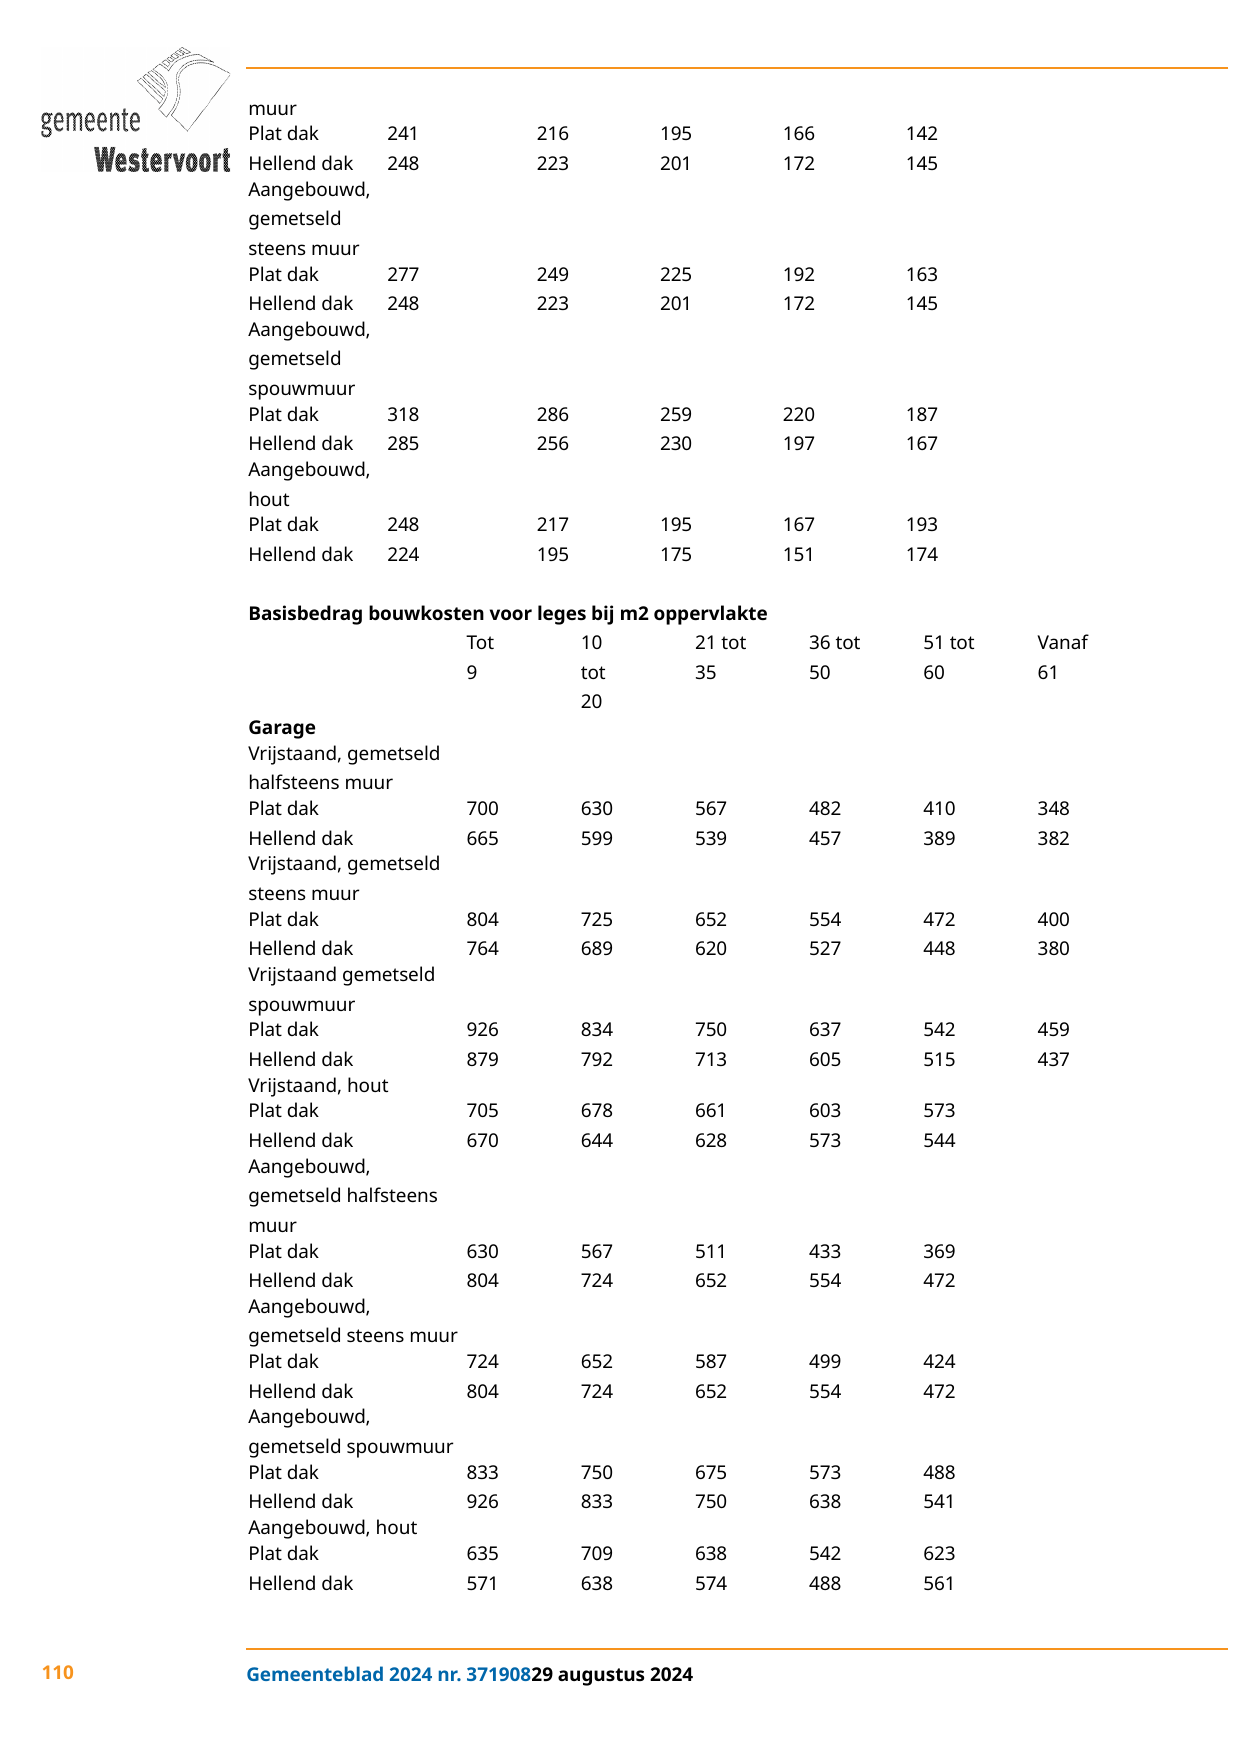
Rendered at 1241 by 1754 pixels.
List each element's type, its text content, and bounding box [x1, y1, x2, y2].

table_cell 700 665 [466, 795, 581, 851]
table_cell Aangebouwd, gemetseld steens muur [248, 1293, 466, 1348]
table_cell 567 539 [695, 795, 809, 851]
table_cell [581, 714, 695, 740]
table_cell [581, 1514, 695, 1540]
table_cell [923, 740, 1037, 795]
table_cell Vrijstaand gemetseld spouwmuur [248, 961, 466, 1017]
table_cell [695, 1404, 809, 1459]
table_cell 661 628 [695, 1098, 809, 1153]
table_cell [581, 740, 695, 795]
table_cell [466, 1293, 581, 1348]
table_cell Aangebouwd, hout [248, 1514, 466, 1540]
table_cell 725 689 [581, 906, 695, 961]
table_cell Plat dak Hellend dak [248, 1238, 466, 1293]
table_header Tot 9 [466, 629, 581, 714]
table_cell 542 488 [809, 1540, 923, 1595]
table_cell [1038, 1098, 1152, 1153]
table_cell 709 638 [581, 1540, 695, 1595]
table_cell 542 515 [923, 1017, 1037, 1072]
table_cell [537, 316, 660, 401]
table_cell [466, 1514, 581, 1540]
table_cell Plat dak Hellend dak [248, 1459, 466, 1514]
table_cell [809, 851, 923, 906]
table_cell [537, 456, 660, 512]
table_cell [537, 95, 660, 121]
table_cell 220 197 [783, 401, 906, 456]
table_cell [695, 1153, 809, 1238]
table_cell 459 437 [1038, 1017, 1152, 1072]
table_cell [466, 714, 581, 740]
table_cell 248 224 [387, 512, 537, 567]
table_cell [1038, 1459, 1152, 1514]
table_cell [466, 851, 581, 906]
table_cell Aangebouwd, gemetseld spouwmuur [248, 316, 387, 401]
table_cell Aangebouwd, gemetseld spouwmuur [248, 1404, 466, 1459]
table_cell [1029, 316, 1152, 401]
table_cell [923, 714, 1037, 740]
text Basisbedrag bouwkosten voor leges bij m2 oppervlakte [248, 600, 1152, 625]
table_cell Plat dak Hellend dak [248, 121, 387, 176]
table_cell 675 750 [695, 1459, 809, 1514]
table_cell Vrijstaand, hout [248, 1072, 466, 1098]
table_cell [695, 961, 809, 1017]
table_cell 318 285 [387, 401, 537, 456]
table_cell 369 472 [923, 1238, 1037, 1293]
table_cell Plat dak Hellend dak [248, 512, 387, 567]
table_cell Plat dak Hellend dak [248, 1540, 466, 1595]
table_cell [695, 740, 809, 795]
table_cell 804 764 [466, 906, 581, 961]
table_cell 573 544 [923, 1098, 1037, 1153]
table_cell [581, 1072, 695, 1098]
table_cell [1038, 1540, 1152, 1595]
table_cell [1029, 121, 1152, 176]
table_cell 630 804 [466, 1238, 581, 1293]
table_cell 142 145 [906, 121, 1028, 176]
table_cell 193 174 [906, 512, 1028, 567]
table_cell 167 151 [783, 512, 906, 567]
table_cell 249 223 [537, 261, 660, 316]
table_cell 567 724 [581, 1238, 695, 1293]
table_cell [695, 714, 809, 740]
table_cell [1029, 512, 1152, 567]
table_cell [1029, 176, 1152, 261]
table_cell [783, 316, 906, 401]
table_cell 433 554 [809, 1238, 923, 1293]
table_cell 499 554 [809, 1349, 923, 1404]
table_cell 603 573 [809, 1098, 923, 1153]
table_cell [783, 456, 906, 512]
table_cell 348 382 [1038, 795, 1152, 851]
table_header 51 tot 60 [923, 629, 1037, 714]
table_cell [387, 95, 537, 121]
table_cell [1038, 1072, 1152, 1098]
table_cell Plat dak Hellend dak [248, 1098, 466, 1153]
table_cell [923, 1153, 1037, 1238]
table_cell 195 201 [660, 121, 783, 176]
table_header [248, 629, 466, 714]
table_cell 400 380 [1038, 906, 1152, 961]
table_cell [1029, 261, 1152, 316]
table_cell 623 561 [923, 1540, 1037, 1595]
table_cell Garage [248, 714, 466, 740]
table_cell [783, 95, 906, 121]
table_cell [906, 176, 1028, 261]
table_cell [1038, 1404, 1152, 1459]
table_cell [1038, 1514, 1152, 1540]
table_cell [660, 176, 783, 261]
table_cell [695, 1514, 809, 1540]
table_cell [923, 1404, 1037, 1459]
table_cell 216 223 [537, 121, 660, 176]
table_cell [695, 851, 809, 906]
table_cell [1029, 95, 1152, 121]
table_cell 482 457 [809, 795, 923, 851]
table_cell [660, 316, 783, 401]
table_cell 635 571 [466, 1540, 581, 1595]
table_cell [387, 176, 537, 261]
table_cell Plat dak Hellend dak [248, 906, 466, 961]
table_cell [809, 1153, 923, 1238]
table_cell [1038, 1238, 1152, 1293]
table_cell 554 527 [809, 906, 923, 961]
table_cell 241 248 [387, 121, 537, 176]
table_cell [809, 1072, 923, 1098]
table_cell 724 804 [466, 1349, 581, 1404]
table_cell 926 879 [466, 1017, 581, 1072]
table_cell 472 448 [923, 906, 1037, 961]
table_cell [387, 456, 537, 512]
table_cell 678 644 [581, 1098, 695, 1153]
table_cell Vrijstaand, gemetseld steens muur [248, 851, 466, 906]
table_header 21 tot 35 [695, 629, 809, 714]
table_cell [387, 316, 537, 401]
table_cell 750 833 [581, 1459, 695, 1514]
table_cell Aangebouwd, gemetseld steens muur [248, 176, 387, 261]
table_cell Plat dak Hellend dak [248, 261, 387, 316]
table_cell [1029, 456, 1152, 512]
table_cell 187 167 [906, 401, 1028, 456]
table_cell 637 605 [809, 1017, 923, 1072]
table_cell [809, 714, 923, 740]
table_cell [809, 1293, 923, 1348]
table_cell 511 652 [695, 1238, 809, 1293]
table_cell 573 638 [809, 1459, 923, 1514]
table_cell 587 652 [695, 1349, 809, 1404]
table_cell [809, 1514, 923, 1540]
table_cell [1038, 961, 1152, 1017]
table_cell 750 713 [695, 1017, 809, 1072]
table_cell 834 792 [581, 1017, 695, 1072]
table_cell [1038, 740, 1152, 795]
table_cell [581, 1404, 695, 1459]
table_cell [809, 961, 923, 1017]
table_cell 225 201 [660, 261, 783, 316]
table_cell [906, 316, 1028, 401]
table_cell 259 230 [660, 401, 783, 456]
table_cell [660, 95, 783, 121]
table_cell Plat dak Hellend dak [248, 401, 387, 456]
table_cell 652 724 [581, 1349, 695, 1404]
table_cell muur [248, 95, 387, 121]
table_cell 638 574 [695, 1540, 809, 1595]
table_cell [906, 456, 1028, 512]
table_cell 630 599 [581, 795, 695, 851]
table_cell 833 926 [466, 1459, 581, 1514]
table_cell 286 256 [537, 401, 660, 456]
table_cell [923, 1293, 1037, 1348]
table_cell 166 172 [783, 121, 906, 176]
table_cell [923, 851, 1037, 906]
table_header Vanaf 61 [1038, 629, 1152, 714]
table_cell [466, 961, 581, 1017]
table_cell [1038, 851, 1152, 906]
table_cell Plat dak Hellend dak [248, 795, 466, 851]
picture [41, 47, 231, 172]
table_cell [466, 740, 581, 795]
table_cell [809, 740, 923, 795]
table_cell [695, 1293, 809, 1348]
table_cell [695, 1072, 809, 1098]
table_cell 217 195 [537, 512, 660, 567]
table_cell [581, 851, 695, 906]
table_cell [809, 1404, 923, 1459]
table_cell [906, 95, 1028, 121]
table_cell 652 620 [695, 906, 809, 961]
table_cell [1038, 1153, 1152, 1238]
table_cell [1038, 714, 1152, 740]
table_cell 163 145 [906, 261, 1028, 316]
table_cell Vrijstaand, gemetseld halfsteens muur [248, 740, 466, 795]
table_cell 192 172 [783, 261, 906, 316]
table_cell [923, 1072, 1037, 1098]
table_cell [923, 1514, 1037, 1540]
table_cell [581, 1153, 695, 1238]
table_cell [466, 1072, 581, 1098]
table_cell Plat dak Hellend dak [248, 1349, 466, 1404]
table_cell 424 472 [923, 1349, 1037, 1404]
table_cell [1029, 401, 1152, 456]
table_cell Aangebouwd, gemetseld halfsteens muur [248, 1153, 466, 1238]
table_cell Plat dak Hellend dak [248, 1017, 466, 1072]
table_cell 488 541 [923, 1459, 1037, 1514]
table_cell [1038, 1349, 1152, 1404]
table_header 36 tot 50 [809, 629, 923, 714]
table_cell [660, 456, 783, 512]
table_cell [1038, 1293, 1152, 1348]
table_cell [581, 1293, 695, 1348]
table_cell 705 670 [466, 1098, 581, 1153]
table_cell Aangebouwd, hout [248, 456, 387, 512]
table_cell [537, 176, 660, 261]
table_header 10 tot 20 [581, 629, 695, 714]
table_cell [581, 961, 695, 1017]
table_cell [466, 1153, 581, 1238]
table_cell [923, 961, 1037, 1017]
table_cell 410 389 [923, 795, 1037, 851]
table_cell 195 175 [660, 512, 783, 567]
table_cell [466, 1404, 581, 1459]
table_cell 277 248 [387, 261, 537, 316]
table_cell [783, 176, 906, 261]
